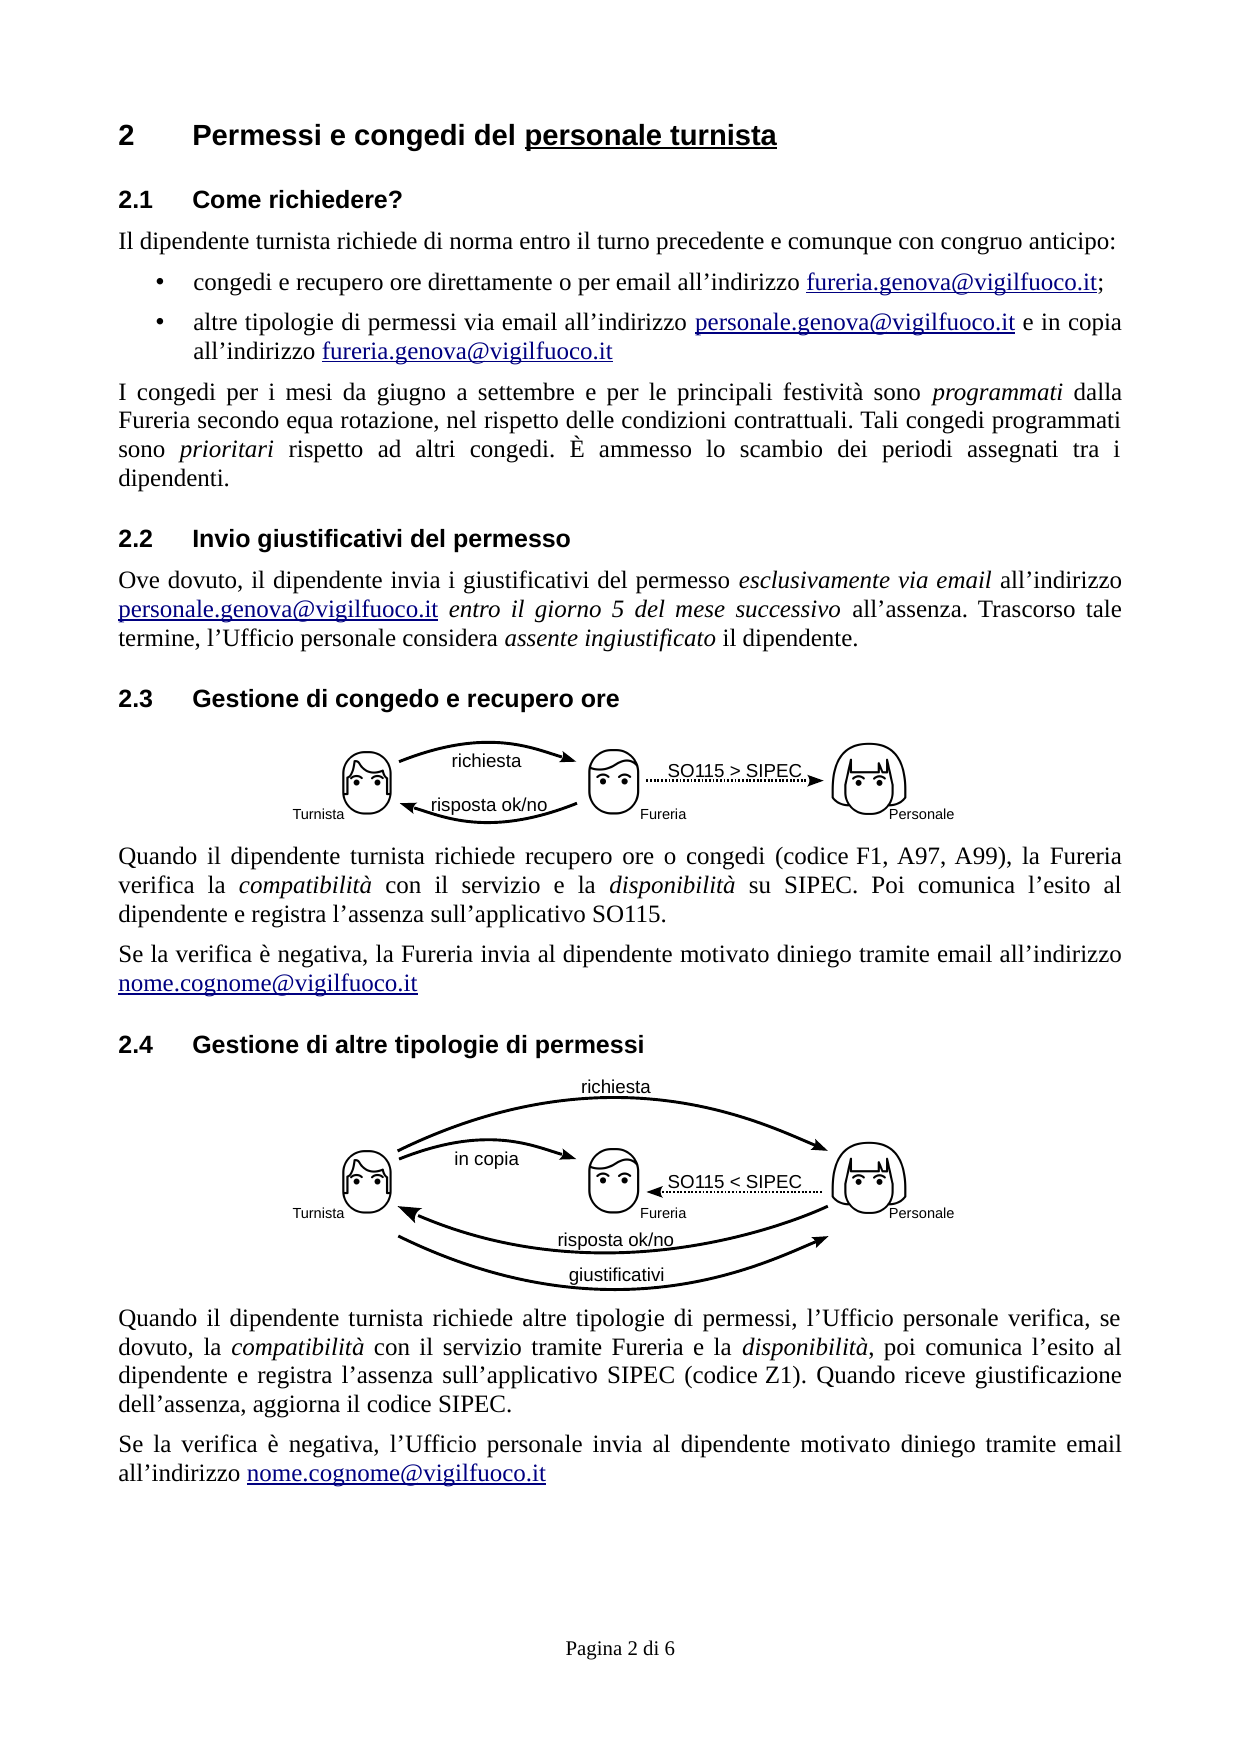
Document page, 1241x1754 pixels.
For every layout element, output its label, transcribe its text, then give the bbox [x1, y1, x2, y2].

picture [311, 1128, 436, 1224]
picture [556, 1126, 685, 1216]
text Ove dovuto, il dipendente invia i giustificativi del permesso esclusivamente via email all’indirizzo personale.genova@vigilfuoco.it entro il giorno 5 del mese successivo all’assenza. Trascorso tale termine, l’Ufficio personale considera assente ingiustificato il dipendente. [118, 565, 1122, 652]
subtitle Permessi e congedi del personale turnista [118, 118, 1122, 152]
subtitle Invio giustificativi del permesso [118, 524, 1122, 553]
list altre tipologie di permessi via email all’indirizzo personale.genova@vigilfuoco.it e in copia all’indirizzo fureria.genova@vigilfuoco.it [156, 307, 1122, 365]
subtitle Gestione di altre tipologie di permessi [118, 1029, 1122, 1058]
text Il dipendente turnista richiede di norma entro il turno precedente e comunque con congruo anticipo: [118, 226, 1122, 255]
picture [813, 725, 938, 821]
picture [311, 729, 436, 824]
list congedi e recupero ore direttamente o per email all’indirizzo fureria.genova@vigilfuoco.it; [156, 267, 1122, 296]
picture [556, 726, 685, 817]
text I congedi per i mesi da giugno a settembre e per le principali festività sono programmati dalla Fureria secondo equa rotazione, nel rispetto delle condizioni contrattuali. Tali congedi programmati sono prioritari rispetto ad altri congedi. È ammesso lo scambio dei periodi assegnati tra i dipendenti. [118, 377, 1122, 492]
text Se la verifica è negativa, la Fureria invia al dipendente motivato diniego tramite email all’indirizzo nome.cognome@vigilfuoco.it [118, 939, 1122, 997]
text Quando il dipendente turnista richiede recupero ore o congedi (codice F1, A97, A99), la Fureria verifica la compatibilità con il servizio e la disponibilità su SIPEC. Poi comunica l’esito al dipendente e registra l’assenza sull’applicativo SO115. [118, 841, 1122, 928]
subtitle Come richiedere? [118, 185, 1122, 214]
picture [813, 1124, 938, 1220]
text Quando il dipendente turnista richiede altre tipologie di permessi, l’Ufficio personale verifica, se dovuto, la compatibilità con il servizio tramite Fureria e la disponibilità, poi comunica l’esito al dipendente e registra l’assenza sull’applicativo SIPEC (codice Z1). Quando riceve giustificazione dell’assenza, aggiorna il codice SIPEC. [118, 1303, 1122, 1418]
text Se la verifica è negativa, l’Ufficio personale invia al dipendente motivato diniego tramite email all’indirizzo nome.cognome@vigilfuoco.it [118, 1429, 1122, 1487]
subtitle Gestione di congedo e recupero ore [118, 684, 1122, 713]
